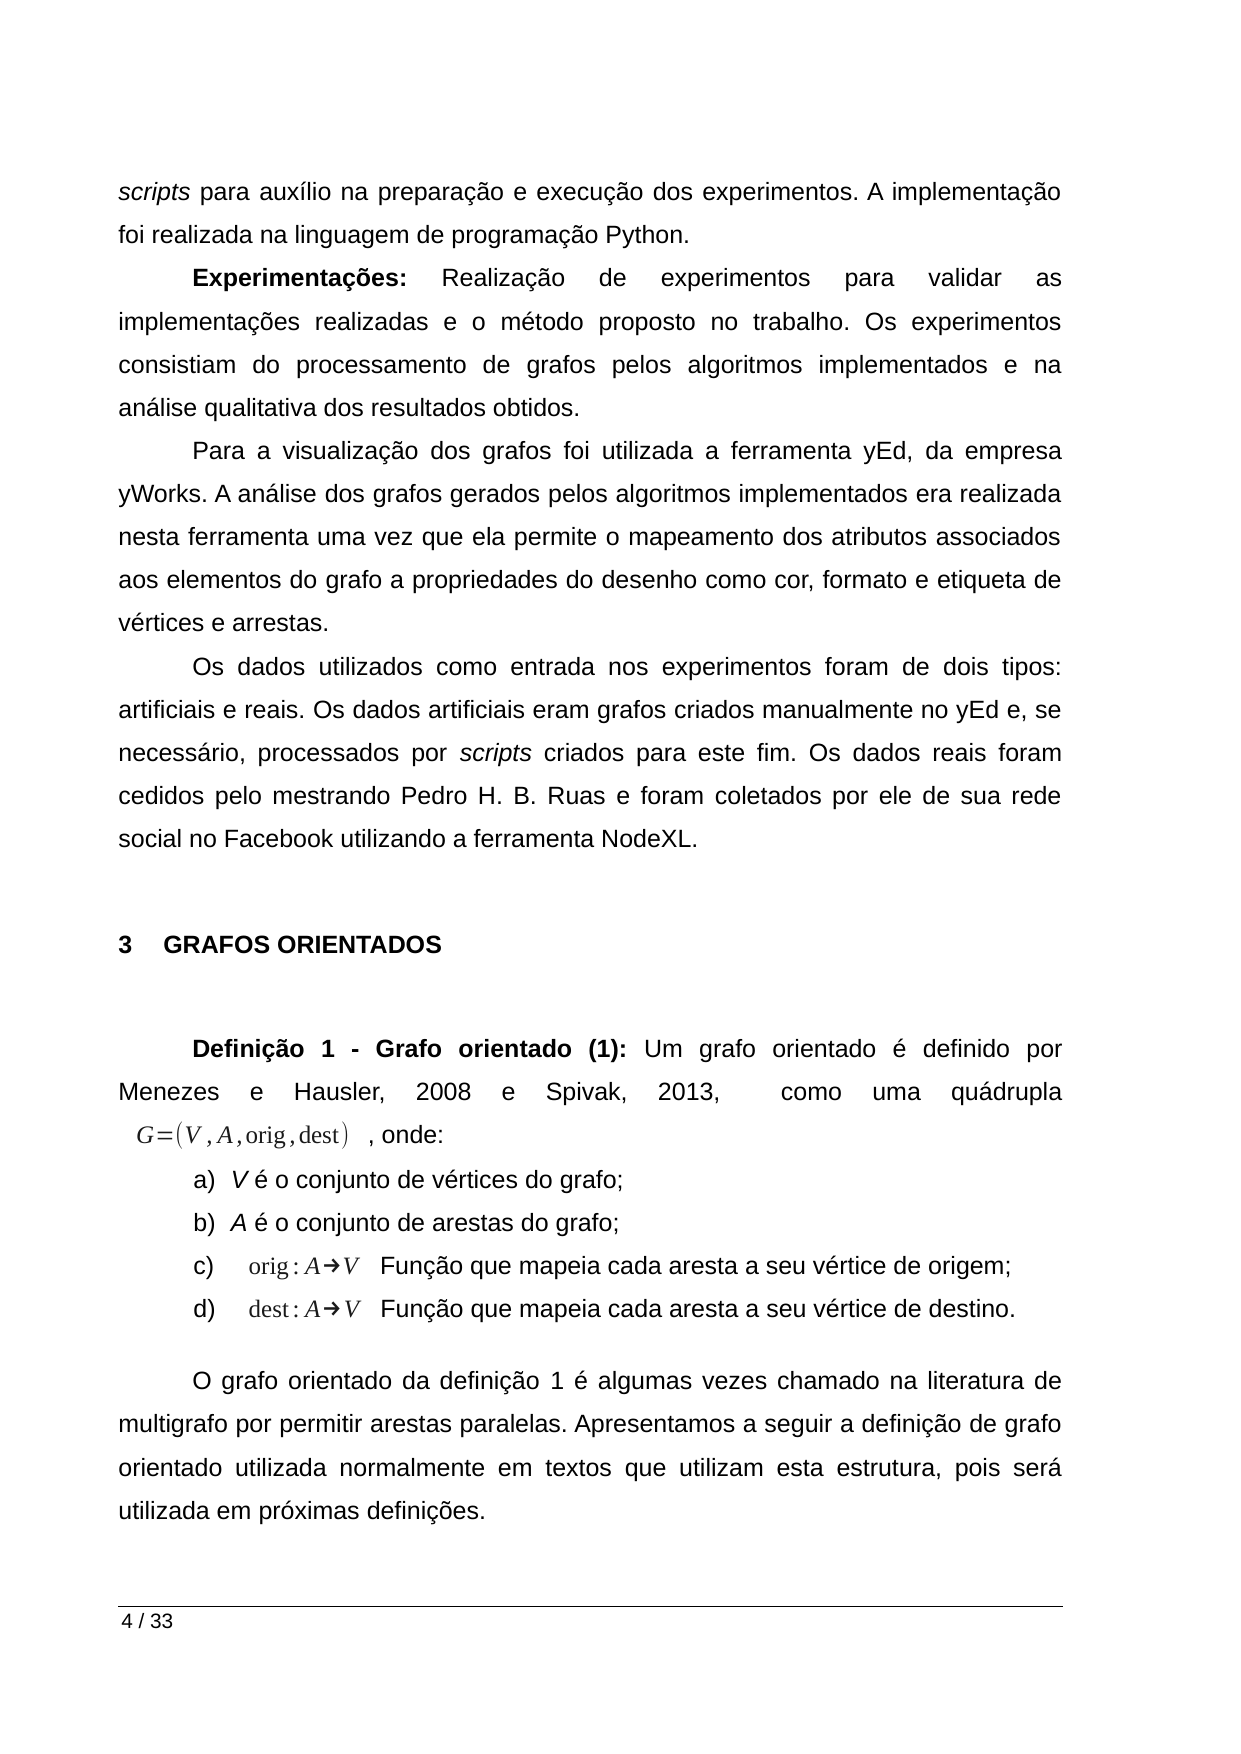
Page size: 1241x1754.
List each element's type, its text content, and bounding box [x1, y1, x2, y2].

list A é o conjunto de arestas do grafo; [193, 1208, 1063, 1237]
text scripts para auxílio na preparação e execução dos experimentos. A implementação foi realizada na linguagem de programação Python. [118, 177, 1063, 249]
text Definição 1 - Grafo orientado (1): Um grafo orientado é definido por Menezes e Hausler, 2008 e Spivak, 2013, como uma quádrupla, onde: [118, 1033, 1063, 1151]
text Experimentações: Realização de experimentos para validar as implementações realizadas e o método proposto no trabalho. Os experimentos consistiam do processamento de grafos pelos algoritmos implementados e na análise qualitativa dos resultados obtidos. [118, 263, 1063, 422]
list Função que mapeia cada aresta a seu vértice de origem; [193, 1251, 1063, 1280]
list V é o conjunto de vértices do grafo; [193, 1165, 1063, 1194]
text Para a visualização dos grafos foi utilizada a ferramenta yEd, da empresa yWorks. A análise dos grafos gerados pelos algoritmos implementados era realizada nesta ferramenta uma vez que ela permite o mapeamento dos atributos associados aos elementos do grafo a propriedades do desenho como cor, formato e etiqueta de vértices e arrestas. [118, 436, 1063, 637]
text Os dados utilizados como entrada nos experimentos foram de dois tipos: artificiais e reais. Os dados artificiais eram grafos criados manualmente no yEd e, se necessário, processados por scripts criados para este fim. Os dados reais foram cedidos pelo mestrando Pedro H. B. Ruas e foram coletados por ele de sua rede social no Facebook utilizando a ferramenta NodeXL. [118, 652, 1063, 853]
text O grafo orientado da definição 1 é algumas vezes chamado na literatura de multigrafo por permitir arestas paralelas. Apresentamos a seguir a definição de grafo orientado utilizada normalmente em textos que utilizam esta estrutura, pois será utilizada em próximas definições. [118, 1366, 1063, 1524]
list Função que mapeia cada aresta a seu vértice de destino. [193, 1294, 1063, 1323]
subtitle Grafos orientados [118, 930, 1063, 958]
